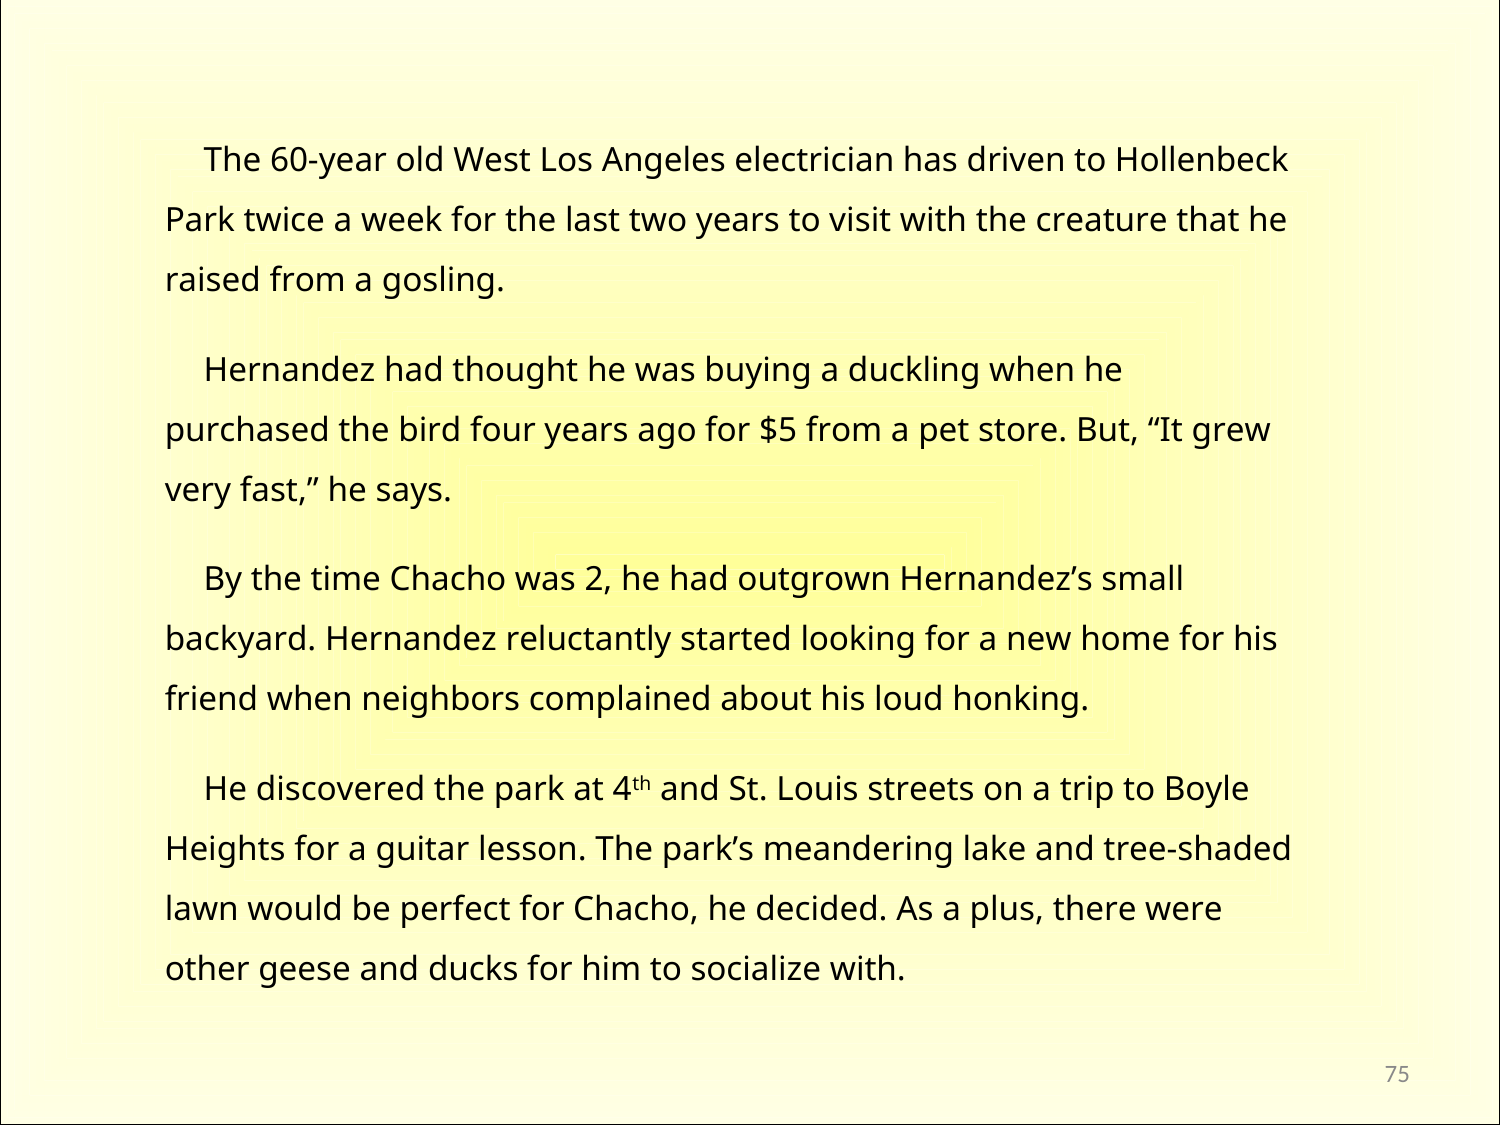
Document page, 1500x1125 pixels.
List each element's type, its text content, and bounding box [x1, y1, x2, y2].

text_box [0, 0, 1500, 1125]
text_box [1074, 1042, 1426, 1103]
text_box The 60-year old West Los Angeles electrician has driven to Hollenbeck Park twice a week for the last two years to visit with the creature that he raised from a gosling. Hernandez had thought he was buying a duckling when he purchased the bird four years ago for $5 from a pet store. But, “It grew very fast,” he says. By the time Chacho was 2, he had outgrown Hernandez’s small backyard. Hernandez reluctantly started looking for a new home for his friend when neighbors complained about his loud honking. He discovered the park at 4th and St. Louis streets on a trip to Boyle Heights for a guitar lesson. The park’s meandering lake and tree-shaded lawn would be perfect for Chacho, he decided. As a plus, there were other geese and ducks for him to socialize with. [149, 110, 1313, 995]
